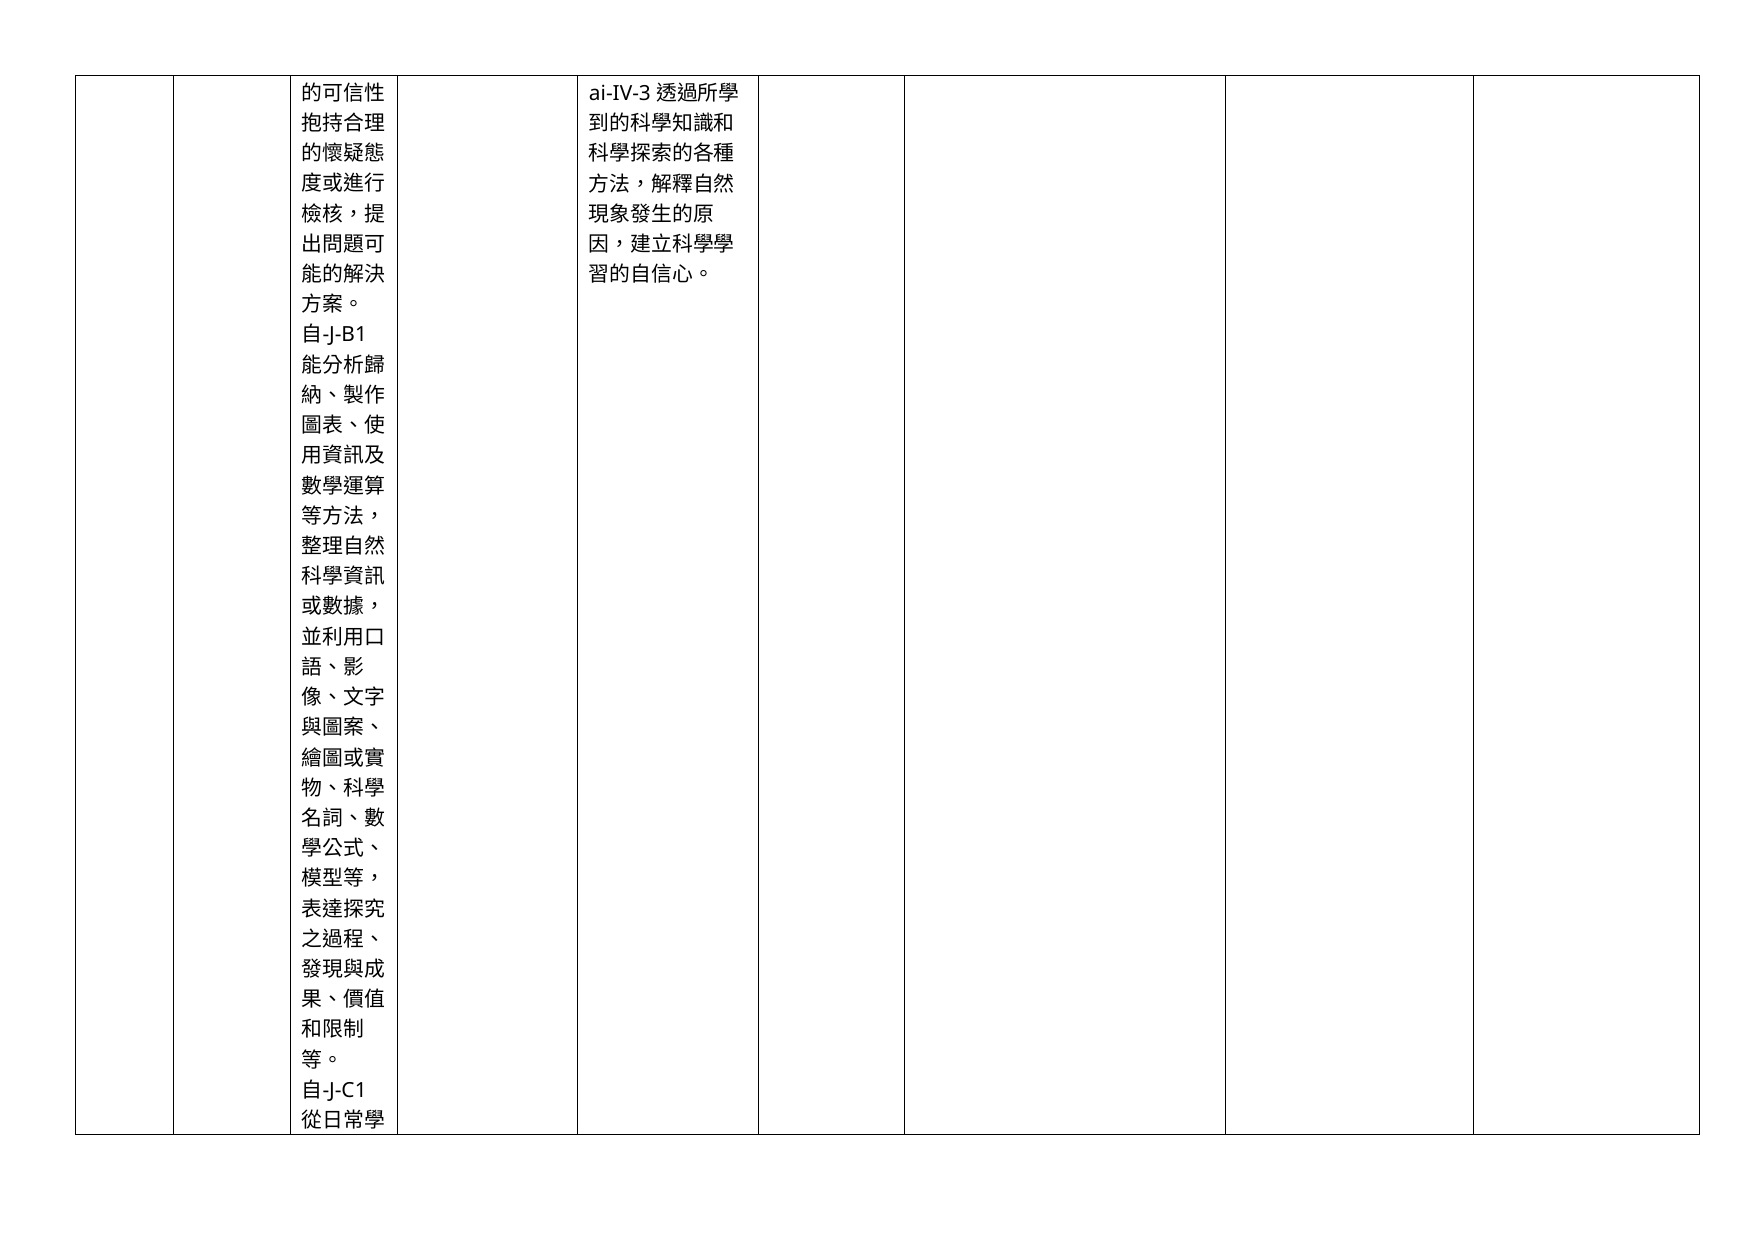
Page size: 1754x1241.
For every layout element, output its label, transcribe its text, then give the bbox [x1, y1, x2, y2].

table_cell [905, 76, 1225, 1133]
table_cell [398, 76, 577, 1133]
table_cell [759, 76, 904, 1133]
table_cell ai-IV-3 透過所學到的科學知識和科學探索的各種方法，解釋自然現象發生的原因，建立科學學習的自信心。 [578, 76, 758, 1133]
table_cell [174, 76, 290, 1133]
table_cell [1474, 76, 1699, 1133]
table_cell 的可信性抱持合理的懷疑態度或進行檢核，提出問題可能的解決方案。 自-J-B1 能分析歸納、製作圖表、使用資訊及數學運算等方法，整理自然科學資訊或數據，並利用口語、影像、文字與圖案、繪圖或實物、科學名詞、數學公式、模型等，表達探究之過程、發現與成果、價值和限制等。 自-J-C1 從日常學 [291, 76, 397, 1133]
table_cell [1226, 76, 1473, 1133]
table_cell [76, 76, 173, 1133]
